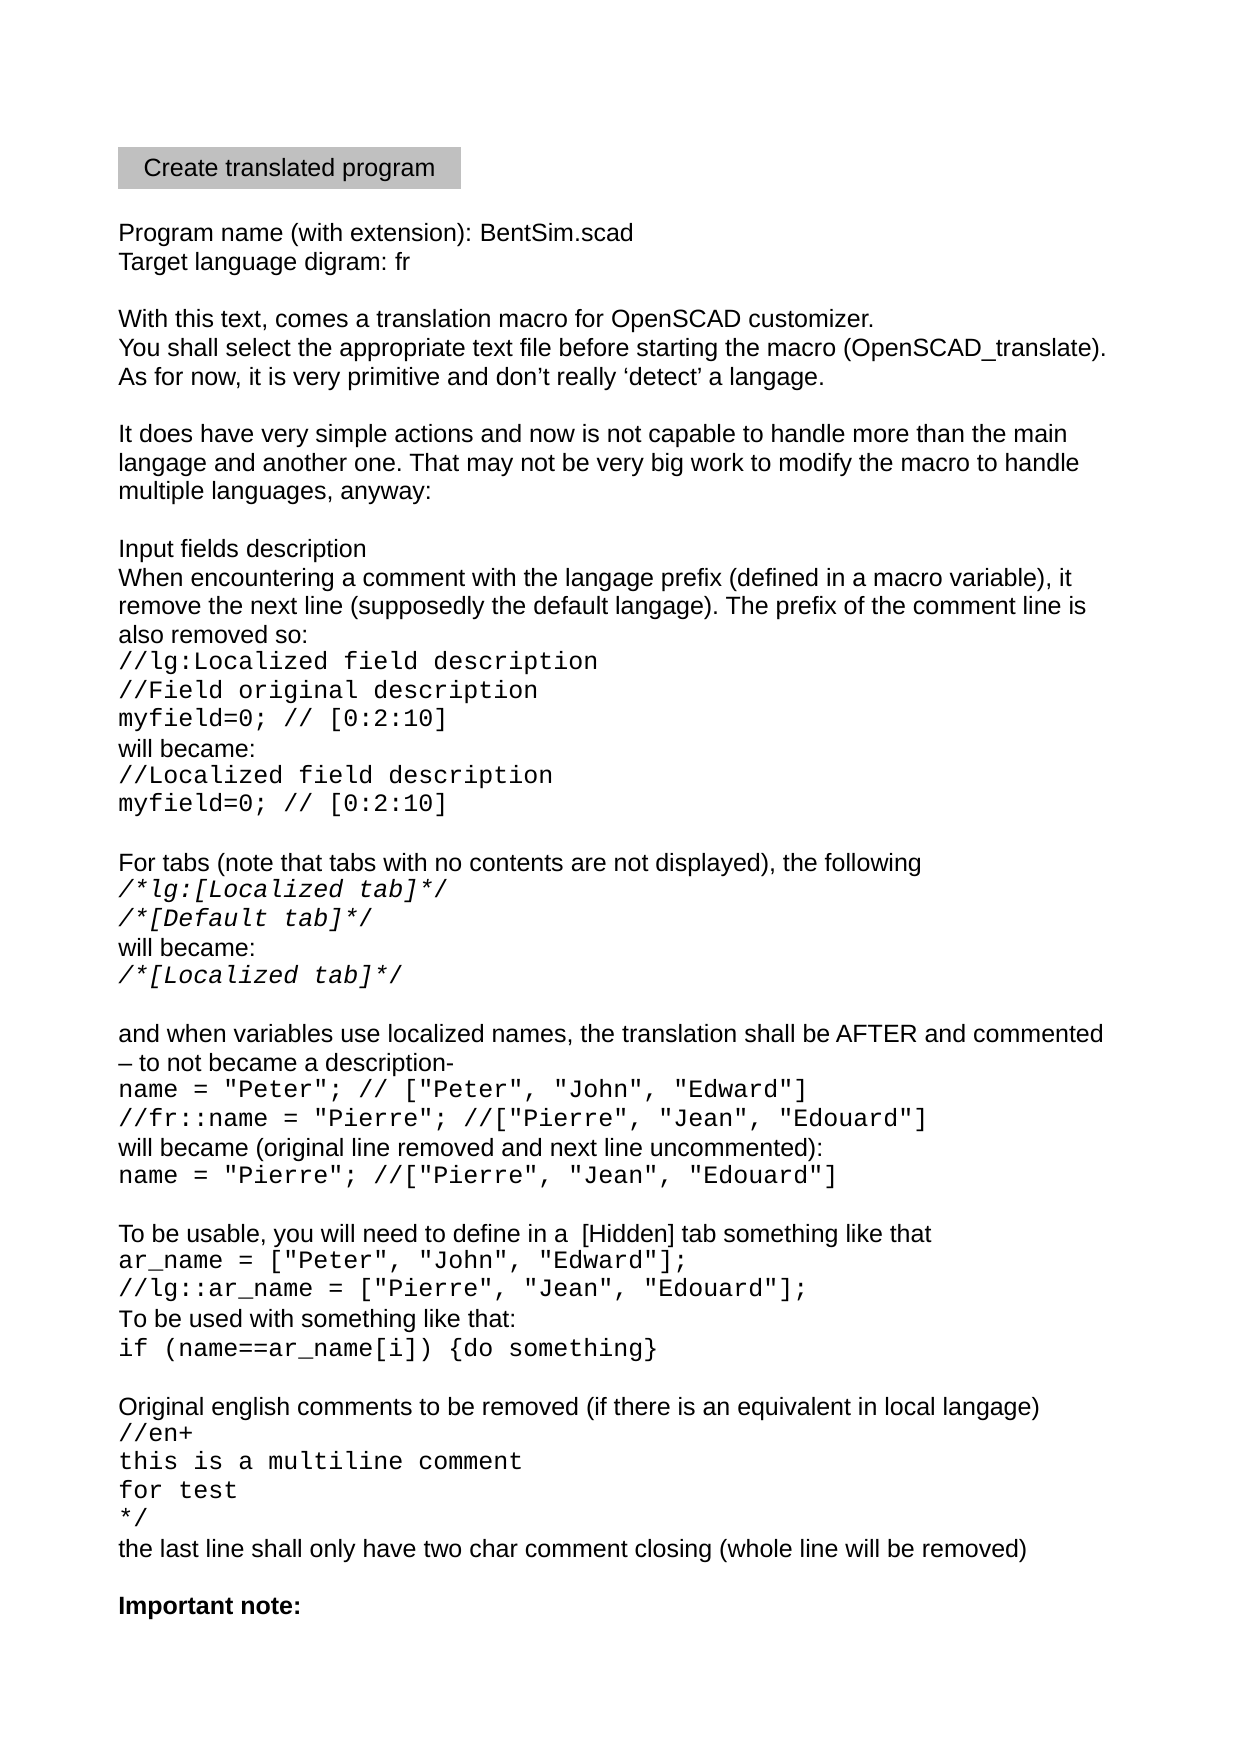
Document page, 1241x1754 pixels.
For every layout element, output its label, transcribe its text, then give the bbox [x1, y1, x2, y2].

text will became: [118, 734, 1122, 763]
text To be used with something like that: [118, 1304, 1122, 1335]
text will became: [118, 933, 1122, 962]
text You shall select the appropriate text file before starting the macro (OpenSCAD_translate). [118, 333, 1122, 362]
text for test [118, 1477, 1122, 1506]
text if (name==ar_name[i]) {do something} [118, 1335, 1122, 1363]
text It does have very simple actions and now is not capable to handle more than the main langage and another one. That may not be very big work to modify the macro to handle multiple languages, anyway: [118, 419, 1122, 505]
text will became (original line removed and next line uncommented): [118, 1133, 1122, 1162]
text myfield=0; // [0:2:10] [118, 791, 1122, 819]
text When encountering a comment with the langage prefix (defined in a macro variable), it remove the next line (supposedly the default langage). The prefix of the comment line is also removed so: [118, 563, 1122, 649]
text Important note: [118, 1591, 1122, 1620]
text */ [118, 1506, 1122, 1534]
text Original english comments to be removed (if there is an equivalent in local langage) [118, 1392, 1122, 1421]
text the last line shall only have two char comment closing (whole line will be removed) [118, 1534, 1122, 1563]
text //en+ [118, 1421, 1122, 1449]
text name = "Pierre"; //["Pierre", "Jean", "Edouard"] [118, 1162, 1122, 1191]
text With this text, comes a translation macro for OpenSCAD customizer. [118, 304, 1122, 333]
text and when variables use localized names, the translation shall be AFTER and commented – to not became a description- [118, 1019, 1122, 1077]
text For tabs (note that tabs with no contents are not displayed), the following [118, 848, 1122, 877]
text //fr::name = "Pierre"; //["Pierre", "Jean", "Edouard"] [118, 1105, 1122, 1133]
text As for now, it is very primitive and don’t really ‘detect’ a langage. [118, 362, 1122, 391]
text Input fields description [118, 534, 1122, 563]
text myfield=0; // [0:2:10] [118, 706, 1122, 734]
text //lg:Localized field description [118, 649, 1122, 677]
text Target language digram: fr [118, 247, 1122, 276]
text /*lg:[Localized tab]*/ [118, 877, 1122, 905]
text this is a multiline comment [118, 1449, 1122, 1477]
text //Field original description [118, 677, 1122, 706]
text Program name (with extension): BentSim.scad [118, 218, 1122, 247]
text /*[Localized tab]*/ [118, 962, 1122, 991]
text //Localized field description [118, 763, 1122, 791]
text ar_name = ["Peter", "John", "Edward"]; [118, 1248, 1122, 1276]
text /*[Default tab]*/ [118, 905, 1122, 933]
text name = "Peter"; // ["Peter", "John", "Edward"] [118, 1077, 1122, 1105]
text //lg::ar_name = ["Pierre", "Jean", "Edouard"]; [118, 1276, 1122, 1304]
text To be usable, you will need to define in a [Hidden] tab something like that [118, 1219, 1122, 1248]
